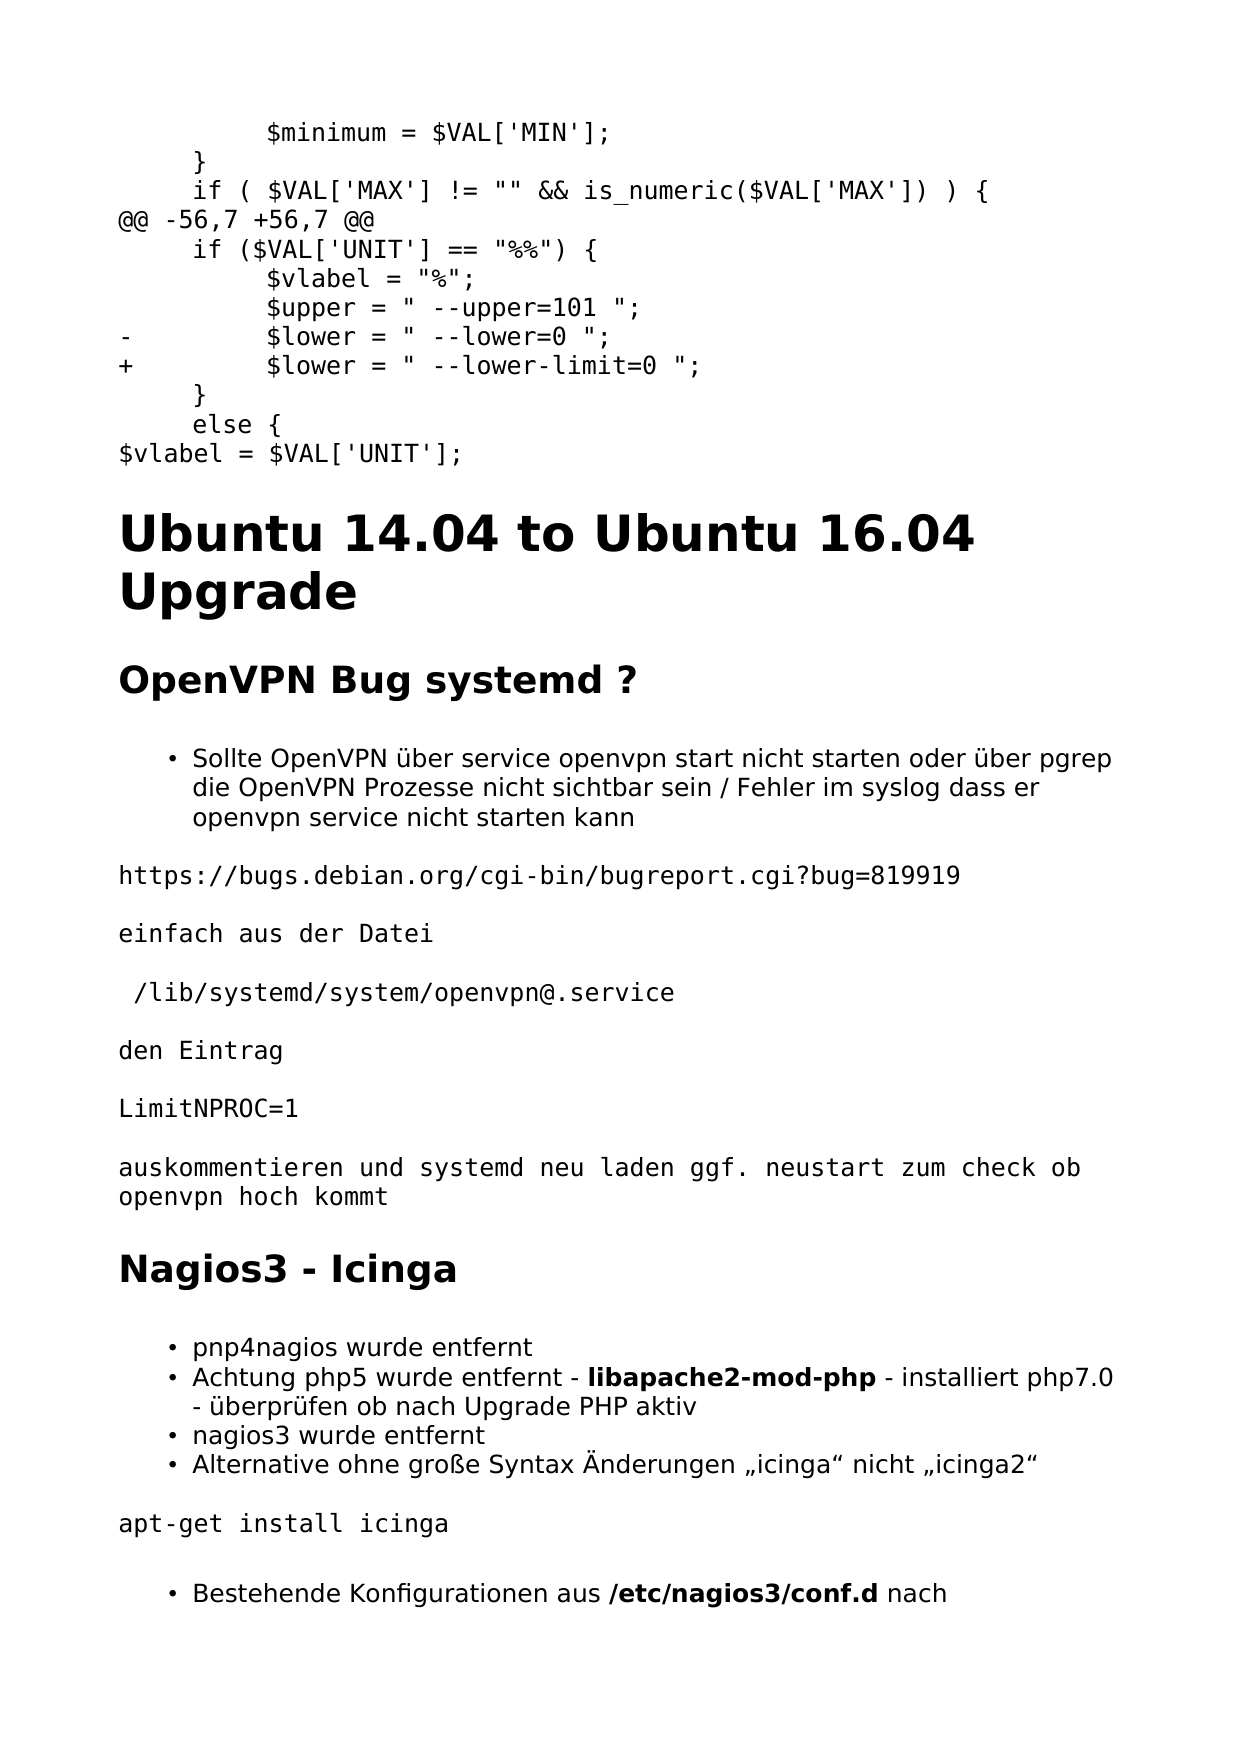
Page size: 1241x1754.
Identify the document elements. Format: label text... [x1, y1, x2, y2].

subtitle Ubuntu 14.04 to Ubuntu 16.04 Upgrade [118, 505, 1122, 621]
list pnp4nagios wurde entfernt [177, 1333, 1122, 1363]
subtitle Nagios3 - Icinga [118, 1248, 1122, 1292]
subtitle OpenVPN Bug systemd ? [118, 659, 1122, 702]
list nagios3 wurde entfernt [177, 1421, 1122, 1450]
text apt-get install icinga [118, 1509, 1122, 1538]
list Alternative ohne große Syntax Änderungen „icinga“ nicht „icinga2“ [177, 1450, 1122, 1479]
list Sollte OpenVPN über service openvpn start nicht starten oder über pgrep die OpenVPN Prozesse nicht sichtbar sein / Fehler im syslog dass er openvpn service nicht starten kann [177, 744, 1122, 832]
list Bestehende Konfigurationen aus /etc/nagios3/conf.d nach [177, 1579, 1122, 1608]
text $minimum = $VAL['MIN']; } if ( $VAL['MAX'] != "" && is_numeric($VAL['MAX']) ) { @@ -56,7 +56,7 @@ if ($VAL['UNIT'] == "%%") { $vlabel = "%"; $upper = " --upper=101 "; - $lower = " --lower=0 "; + $lower = " --lower-limit=0 "; } else { $vlabel = $VAL['UNIT']; [118, 118, 1122, 468]
list Achtung php5 wurde entfernt - libapache2-mod-php - installiert php7.0 - überprüfen ob nach Upgrade PHP aktiv [177, 1363, 1122, 1421]
text https://bugs.debian.org/cgi-bin/bugreport.cgi?bug=819919 einfach aus der Datei /lib/systemd/system/openvpn@.service den Eintrag LimitNPROC=1 auskommentieren und systemd neu laden ggf. neustart zum check ob openvpn hoch kommt [118, 832, 1122, 1211]
